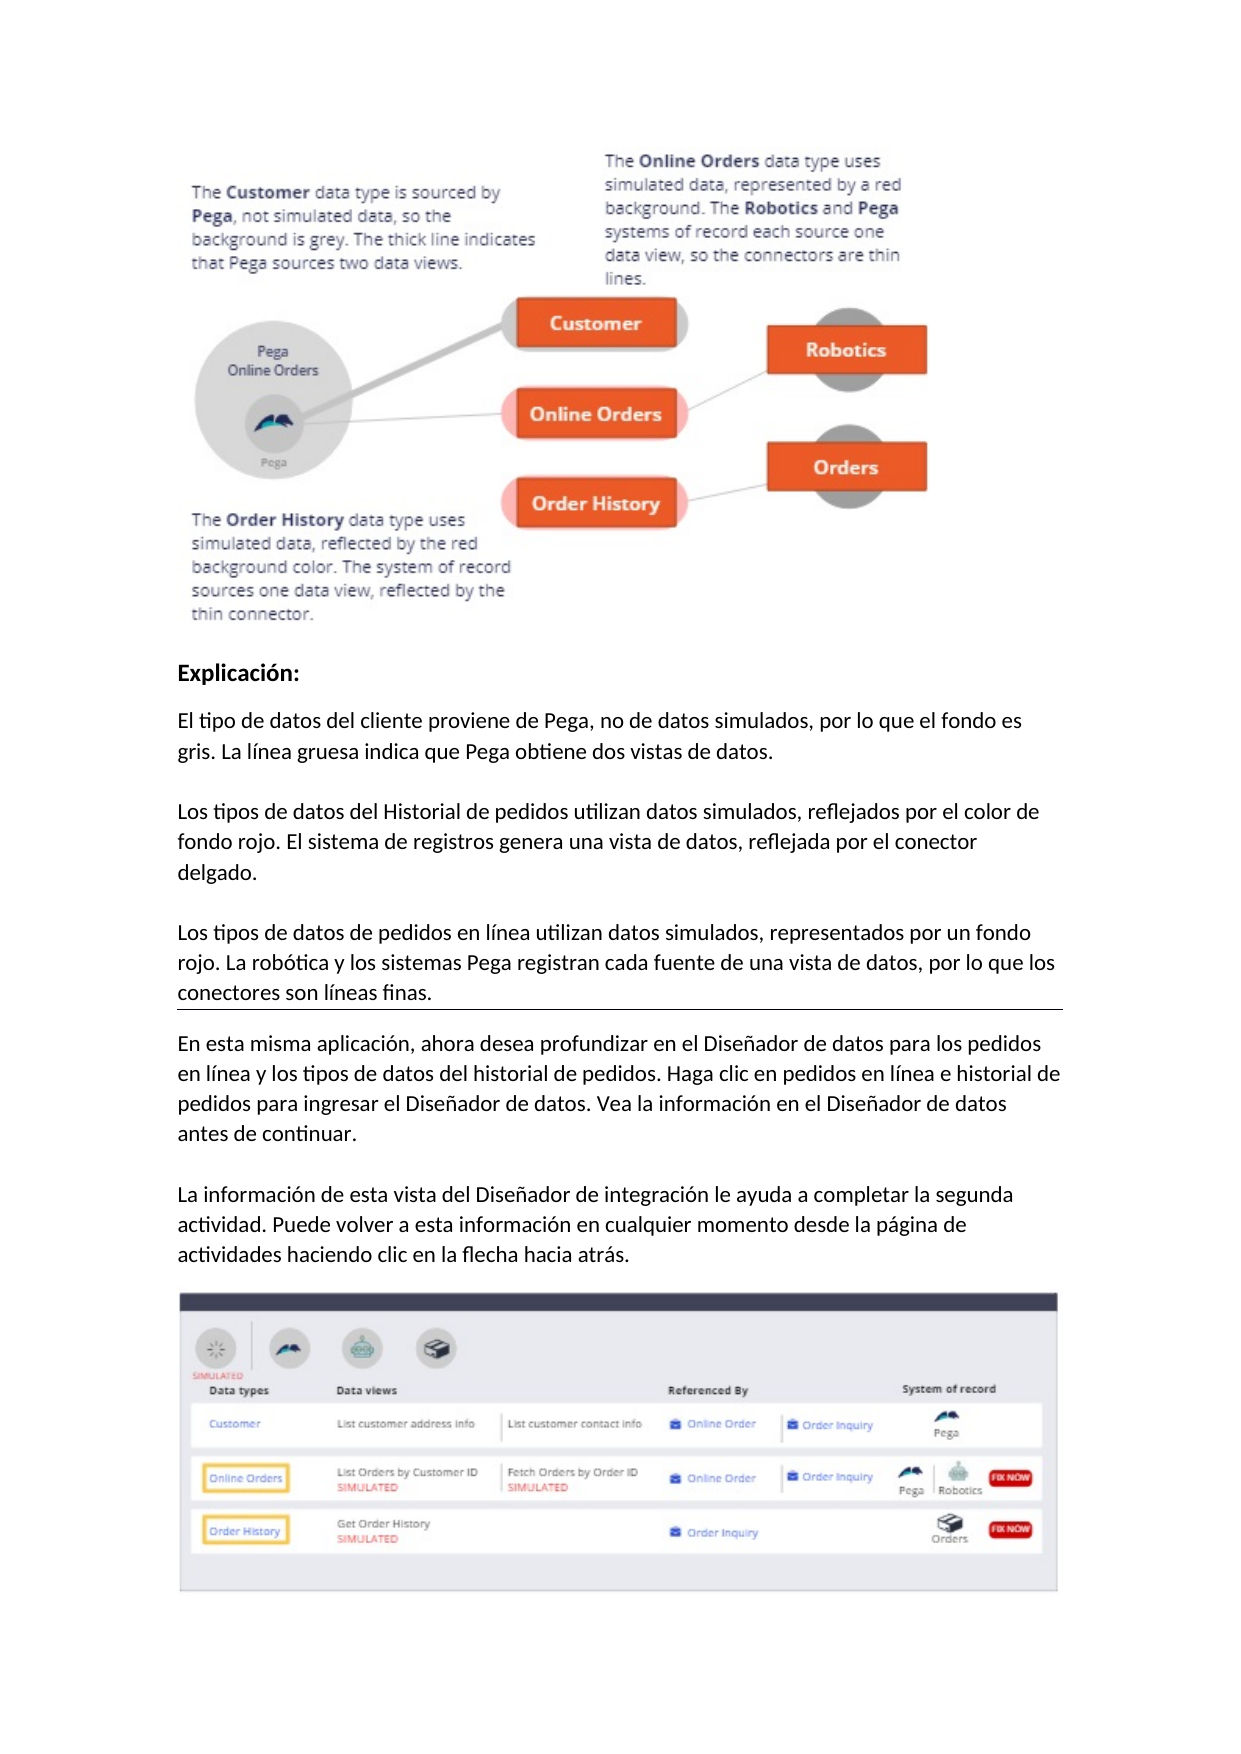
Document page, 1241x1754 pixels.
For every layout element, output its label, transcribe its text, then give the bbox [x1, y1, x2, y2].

text Explicación: [177, 657, 1063, 687]
text En esta misma aplicación, ahora desea profundizar en el Diseñador de datos para los pedidos en línea y los tipos de datos del historial de pedidos. Haga clic en pedidos en línea e historial de pedidos para ingresar el Diseñador de datos. Vea la información en el Diseñador de datos antes de continuar. La información de esta vista del Diseñador de integración le ayuda a completar la segunda actividad. Puede volver a esta información en cualquier momento desde la página de actividades haciendo clic en la flecha hacia atrás. [177, 1029, 1063, 1268]
text El tipo de datos del cliente proviene de Pega, no de datos simulados, por lo que el fondo es gris. La línea gruesa indica que Pega obtiene dos vistas de datos. Los tipos de datos del Historial de pedidos utilizan datos simulados, reflejados por el color de fondo rojo. El sistema de registros genera una vista de datos, reflejada por el conector delgado. Los tipos de datos de pedidos en línea utilizan datos simulados, representados por un fondo rojo. La robótica y los sistemas Pega registran cada fuente de una vista de datos, por lo que los conectores son líneas finas. [177, 707, 1063, 1009]
picture [177, 147, 940, 639]
picture [177, 1287, 1063, 1596]
